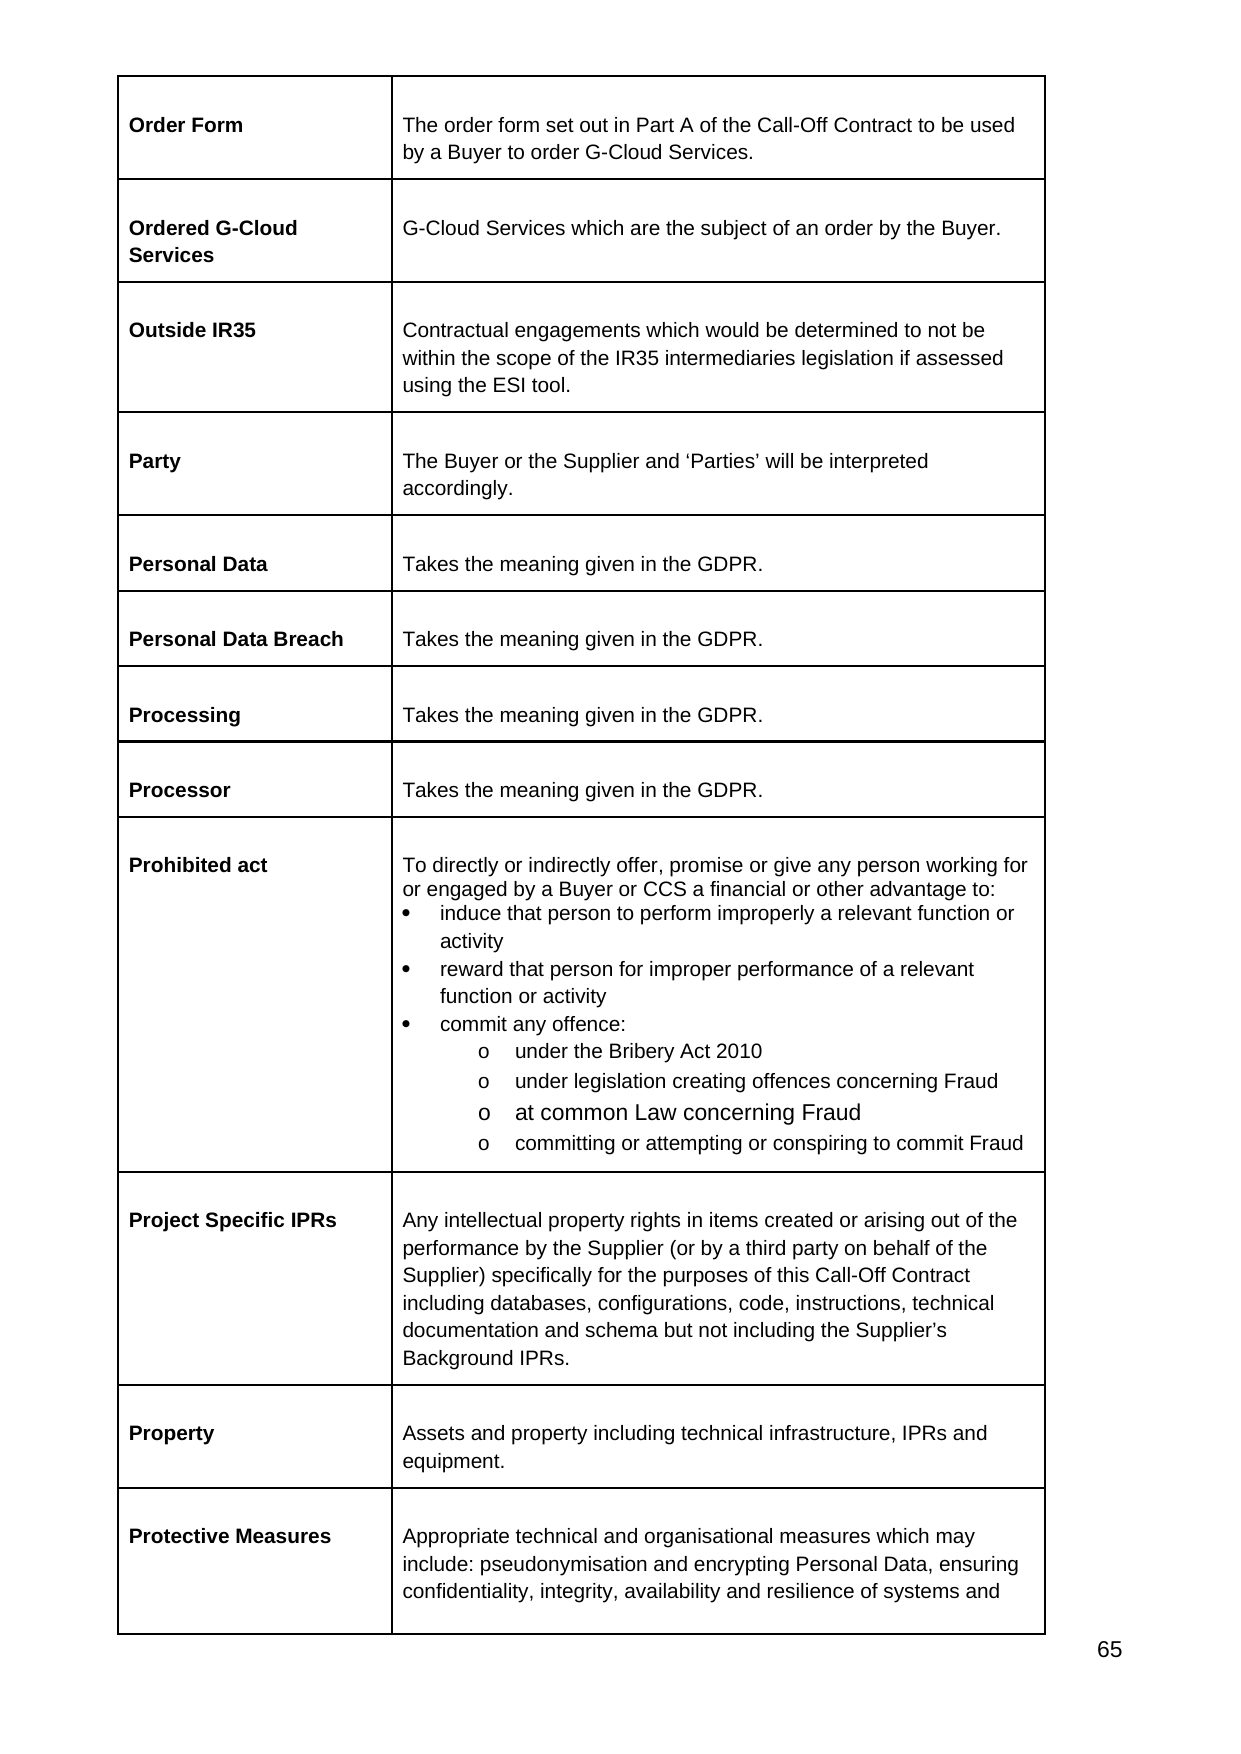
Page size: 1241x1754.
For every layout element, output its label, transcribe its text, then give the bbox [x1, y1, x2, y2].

table_cell Party [119, 413, 391, 514]
table_cell Outside IR35 [119, 283, 391, 411]
table_cell G-Cloud Services which are the subject of an order by the Buyer. [393, 180, 1044, 281]
table_cell Ordered G-Cloud Services [119, 180, 391, 281]
table_cell Contractual engagements which would be determined to not be within the scope of the IR35 intermediaries legislation if assessed using the ESI tool. [393, 283, 1044, 411]
table_cell Takes the meaning given in the GDPR. [393, 667, 1044, 740]
table_cell The Buyer or the Supplier and ‘Parties’ will be interpreted accordingly. [393, 413, 1044, 514]
table_cell Processor [119, 743, 391, 816]
table_cell Project Specific IPRs [119, 1173, 391, 1384]
table_cell Appropriate technical and organisational measures which may include: pseudonymisation and encrypting Personal Data, ensuring confidentiality, integrity, availability and resilience of systems and [393, 1489, 1044, 1633]
table_cell Takes the meaning given in the GDPR. [393, 516, 1044, 589]
table_cell Takes the meaning given in the GDPR. [393, 592, 1044, 665]
table_cell Assets and property including technical infrastructure, IPRs and equipment. [393, 1386, 1044, 1487]
table_cell Personal Data [119, 516, 391, 589]
table_cell To directly or indirectly offer, promise or give any person working for or engaged by a Buyer or CCS a financial or other advantage to: induce that person to perform improperly a relevant function or activity reward that person for improper performance of a relevant function or activity commit any offence: under the Bribery Act 2010 under legislation creating offences concerning Fraud at common Law concerning Fraud committing or attempting or conspiring to commit Fraud [393, 818, 1044, 1171]
table_cell Any intellectual property rights in items created or arising out of the performance by the Supplier (or by a third party on behalf of the Supplier) specifically for the purposes of this Call-Off Contract including databases, configurations, code, instructions, technical documentation and schema but not including the Supplier’s Background IPRs. [393, 1173, 1044, 1384]
table_cell Prohibited act [119, 818, 391, 1171]
table_cell Personal Data Breach [119, 592, 391, 665]
table_cell The order form set out in Part A of the Call-Off Contract to be used by a Buyer to order G-Cloud Services. [393, 77, 1044, 178]
table_cell Protective Measures [119, 1489, 391, 1633]
table_cell Processing [119, 667, 391, 740]
table_cell Order Form [119, 77, 391, 178]
table_cell Property [119, 1386, 391, 1487]
table_cell Takes the meaning given in the GDPR. [393, 743, 1044, 816]
